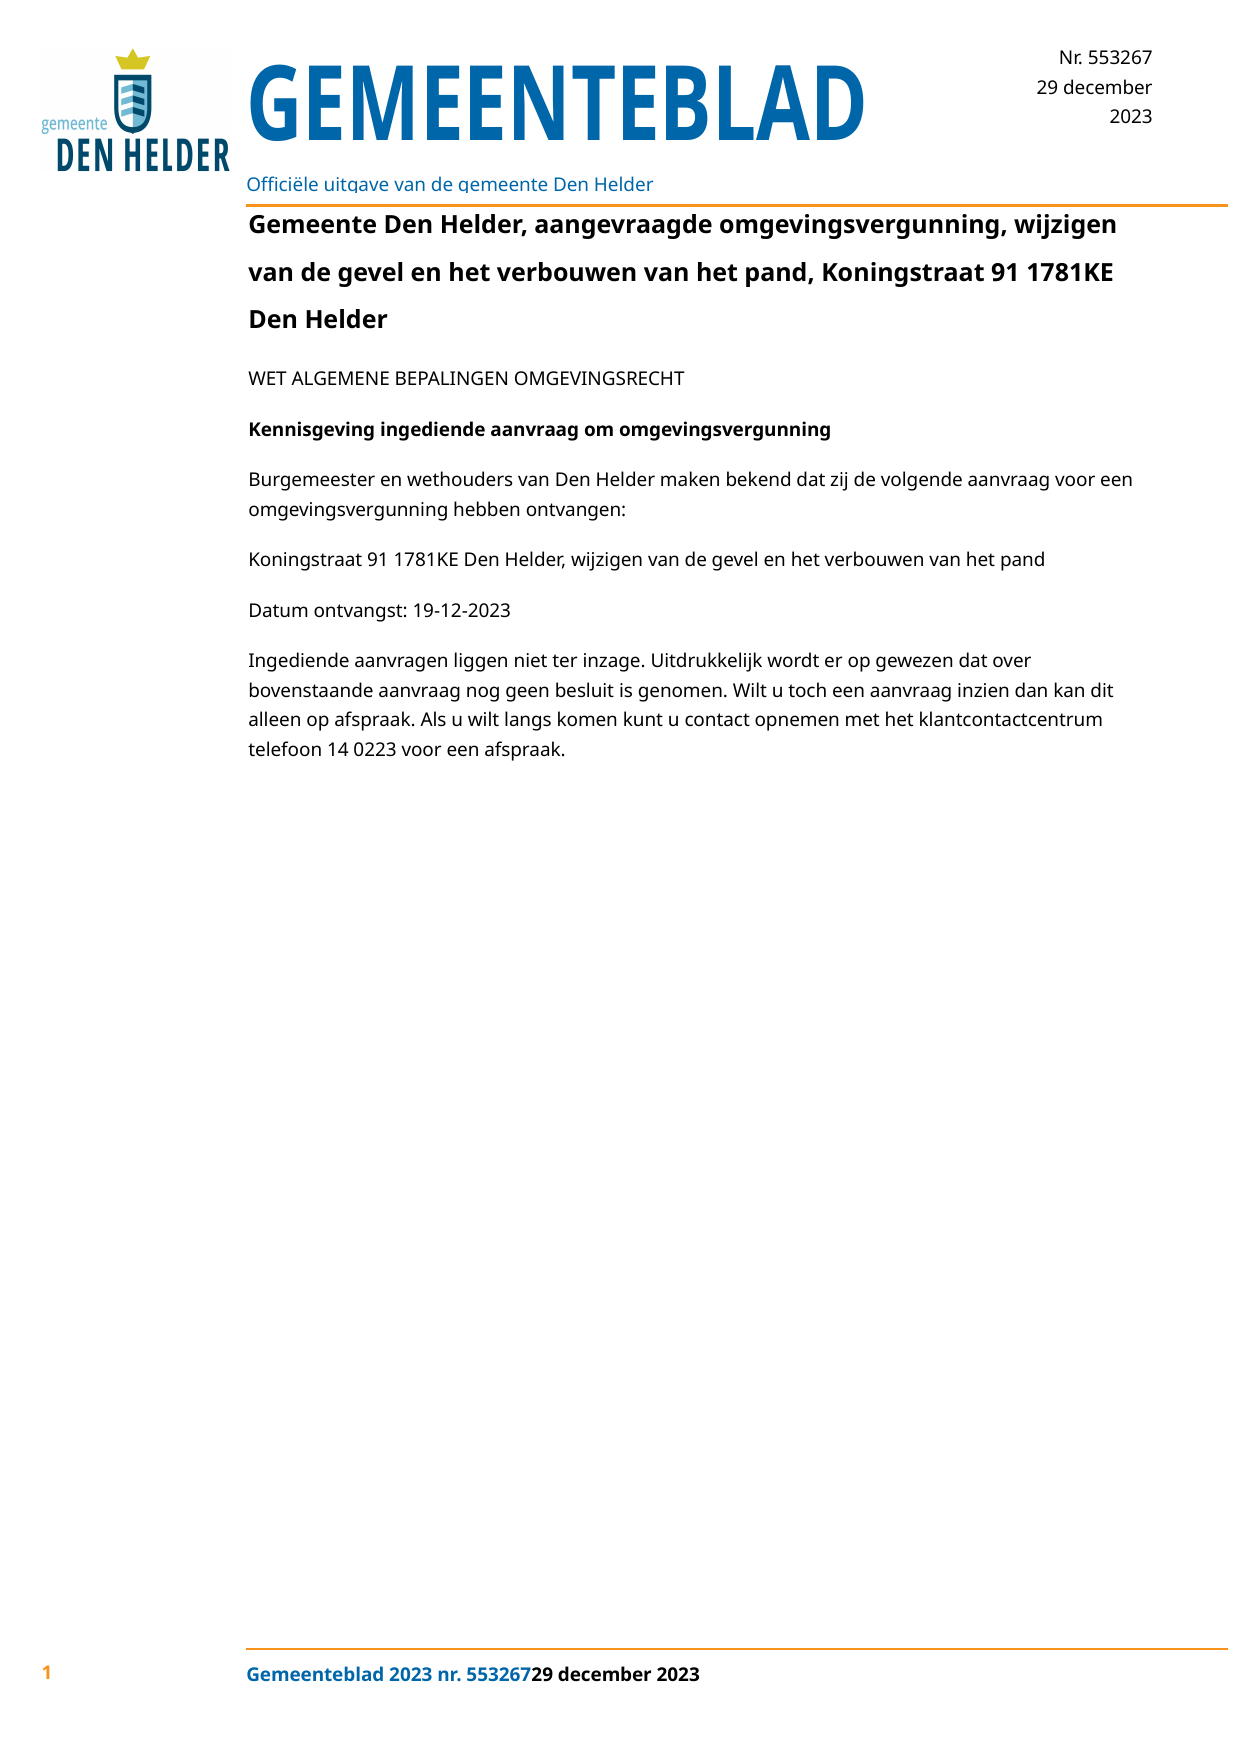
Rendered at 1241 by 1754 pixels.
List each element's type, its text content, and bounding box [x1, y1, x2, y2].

text Koningstraat 91 1781KE Den Helder, wijzigen van de gevel en het verbouwen van het pand [248, 546, 1152, 572]
text Gemeente Den Helder, aangevraagde omgevingsvergunning, wijzigen van de gevel en het verbouwen van het pand, Koningstraat 91 1781KE Den Helder [248, 207, 1152, 336]
picture [182, 144, 187, 165]
picture [63, 144, 68, 165]
picture [130, 157, 135, 172]
text WET ALGEMENE BEPALINGEN OMGEVINGSRECHT [248, 366, 1152, 391]
picture [220, 160, 224, 172]
text Datum ontvangst: 19-12-2023 [248, 597, 1152, 622]
text Ingediende aanvragen liggen niet ter inzage. Uitdrukkelijk wordt er op gewezen dat over bovenstaande aanvraag nog geen besluit is genomen. Wilt u toch een aanvraag inzien dan kan dit alleen op afspraak. Als u wilt langs komen kunt u contact opnemen met het klantcontactcentrum telefoon 14 0223 voor een afspraak. [248, 647, 1152, 762]
text Kennisgeving ingediende aanvraag om omgevingsvergunning [248, 416, 1152, 442]
text Burgemeester en wethouders van Den Helder maken bekend dat zij de volgende aanvraag voor een omgevingsvergunning hebben ontvangen: [248, 466, 1152, 522]
picture [41, 47, 231, 172]
picture [100, 154, 106, 172]
